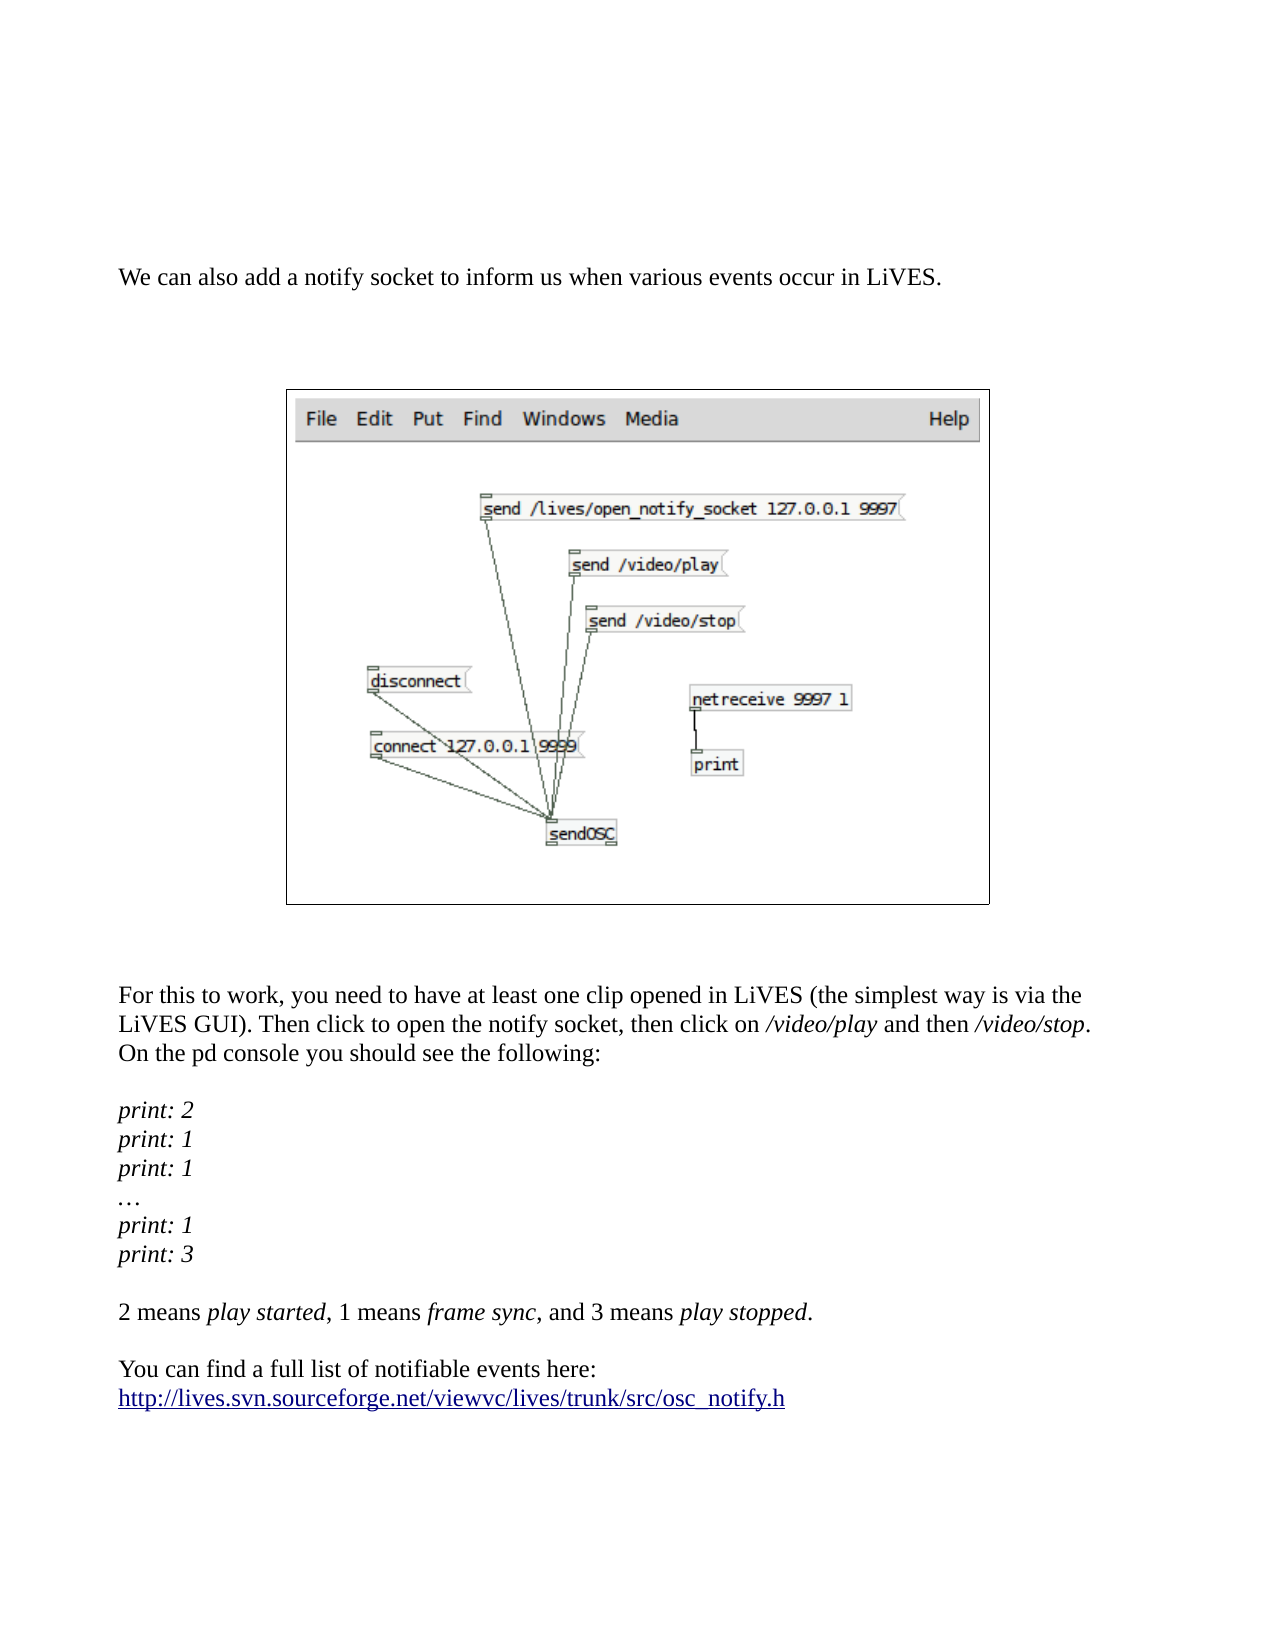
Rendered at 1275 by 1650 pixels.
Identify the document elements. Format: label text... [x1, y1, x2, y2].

text print: 2 [118, 1096, 1157, 1124]
text print: 1 [118, 1124, 1157, 1153]
text print: 1 [118, 1153, 1157, 1182]
text http://lives.svn.sourceforge.net/viewvc/lives/trunk/src/osc_notify.h [118, 1383, 1157, 1412]
text print: 3 [118, 1239, 1157, 1268]
text We can also add a notify socket to inform us when various events occur in LiVES. [118, 262, 1157, 291]
text … [118, 1182, 1157, 1211]
text print: 1 [118, 1211, 1157, 1239]
text On the pd console you should see the following: [118, 1038, 1157, 1067]
text 2 means play started, 1 means frame sync, and 3 means play stopped. [118, 1297, 1157, 1326]
picture [294, 397, 980, 896]
text You can find a full list of notifiable events here: [118, 1354, 1157, 1383]
text For this to work, you need to have at least one clip opened in LiVES (the simplest way is via the LiVES GUI). Then click to open the notify socket, then click on /video/play and then /video/stop. [118, 981, 1157, 1038]
